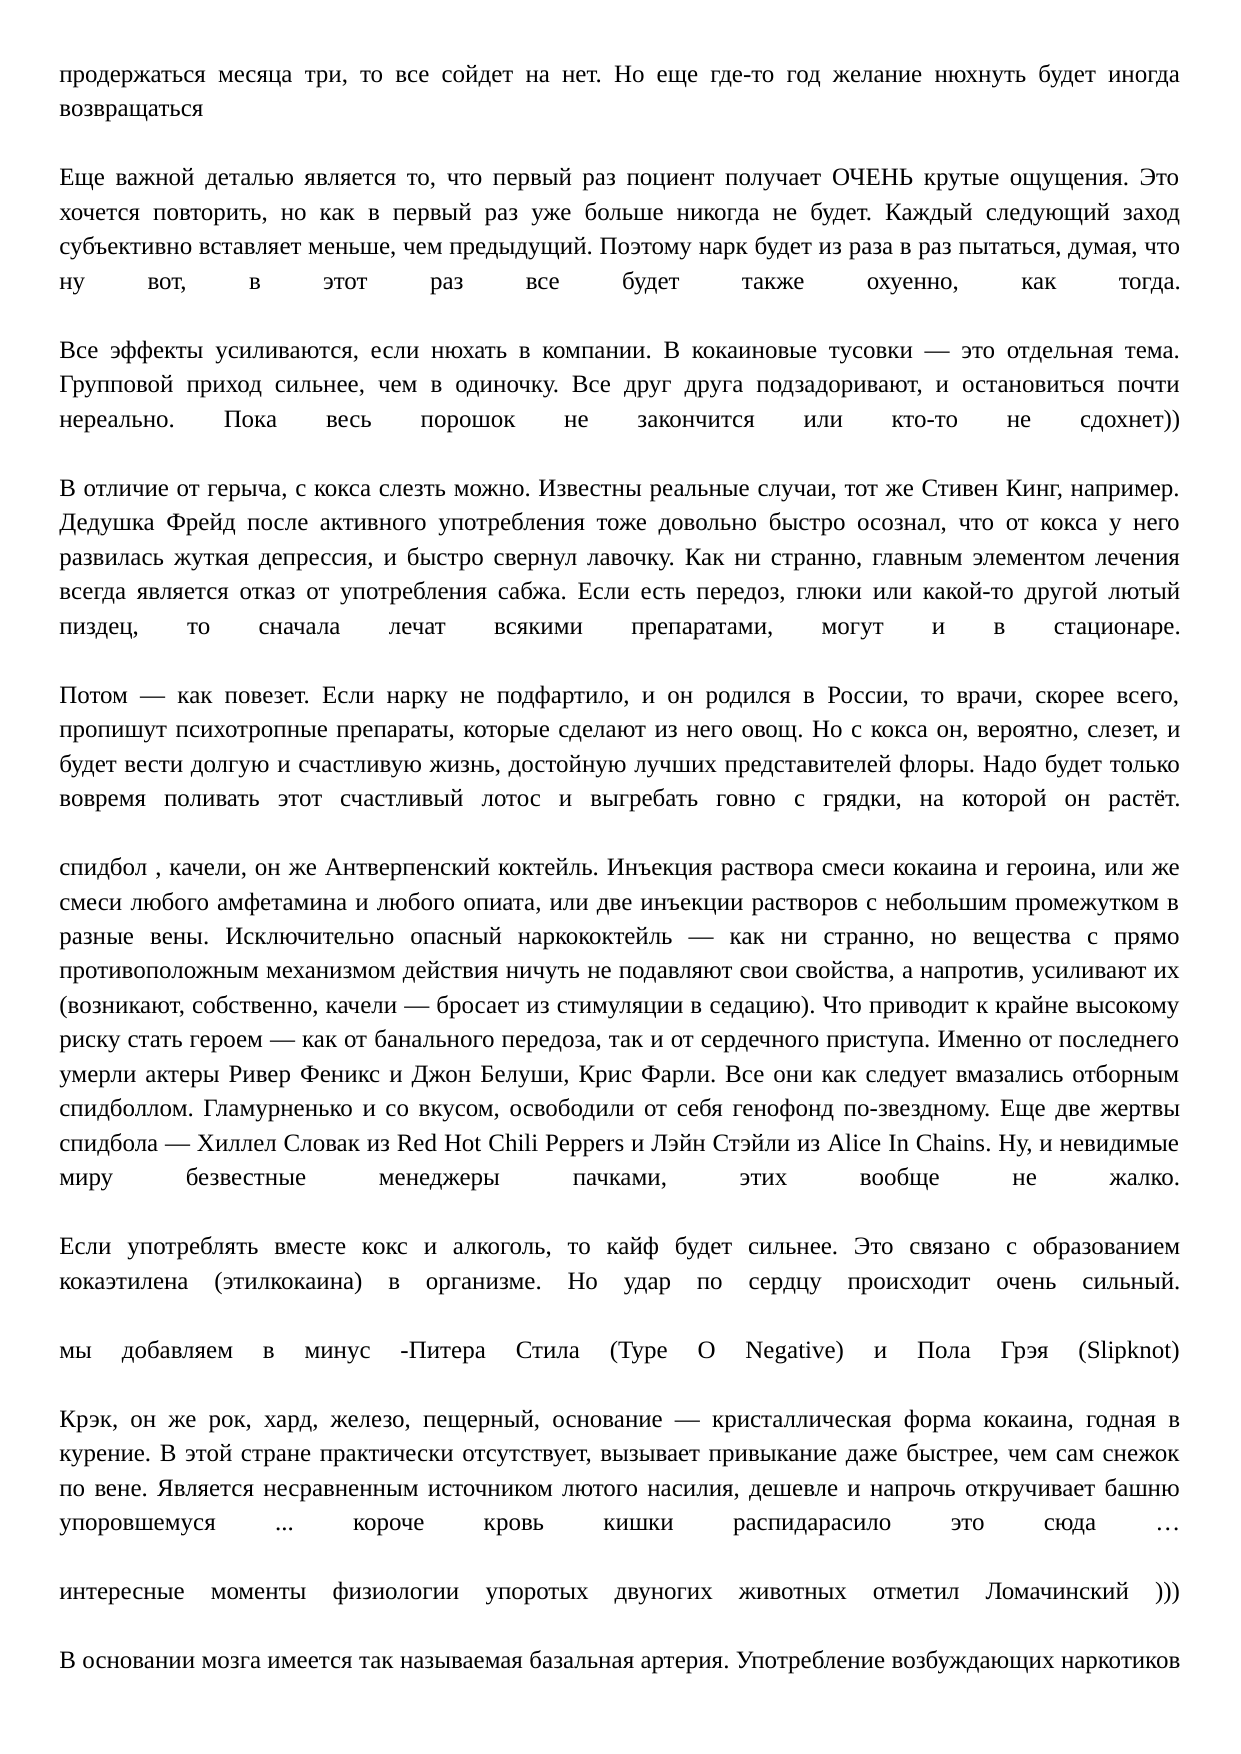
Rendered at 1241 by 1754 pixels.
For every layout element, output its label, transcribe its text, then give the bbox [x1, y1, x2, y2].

text продержаться месяца три, то все сойдет на нет. Но еще где-то год желание нюхнуть будет иногда возвращаться Еще важной деталью является то, что первый раз поциент получает ОЧЕНЬ крутые ощущения. Это хочется повторить, но как в первый раз уже больше никогда не будет. Каждый следующий заход субъективно вставляет меньше, чем предыдущий. Поэтому нарк будет из раза в раз пытаться, думая, что ну вот, в этот раз все будет также охуенно, как тогда. Все эффекты усиливаются, если нюхать в компании. В кокаиновые тусовки — это отдельная тема. Групповой приход сильнее, чем в одиночку. Все друг друга подзадоривают, и остановиться почти нереально. Пока весь порошок не закончится или кто-то не сдохнет)) В отличие от герыча, с кокса слезть можно. Известны реальные случаи, тот же Стивен Кинг, например. Дедушка Фрейд после активного употребления тоже довольно быстро осознал, что от кокса у него развилась жуткая депрессия, и быстро свернул лавочку. Как ни странно, главным элементом лечения всегда является отказ от употребления сабжа. Если есть передоз, глюки или какой-то другой лютый пиздец, то сначала лечат всякими препаратами, могут и в стационаре. Потом — как повезет. Если нарку не подфартило, и он родился в России, то врачи, скорее всего, пропишут психотропные препараты, которые сделают из него овощ. Но с кокса он, вероятно, слезет, и будет вести долгую и счастливую жизнь, достойную лучших представителей флоры. Надо будет только вовремя поливать этот счастливый лотос и выгребать говно с грядки, на которой он растёт. спидбол , качели, он же Антверпенский коктейль. Инъекция раствора смеси кокаина и героина, или же смеси любого амфетамина и любого опиата, или две инъекции растворов с небольшим промежутком в разные вены. Исключительно опасный наркококтейль — как ни странно, но вещества с прямо противоположным механизмом действия ничуть не подавляют свои свойства, а напротив, усиливают их (возникают, собственно, качели — бросает из стимуляции в седацию). Что приводит к крайне высокому риску стать героем — как от банального передоза, так и от сердечного приступа. Именно от последнего умерли актеры Ривер Феникс и Джон Белуши, Крис Фарли. Все они как следует вмазались отборным спидболлом. Гламурненько и со вкусом, освободили от себя генофонд по-звездному. Еще две жертвы спидбола — Хиллел Словак из Red Hot Chili Peppers и Лэйн Стэйли из Alice In Chains. Ну, и невидимые миру безвестные менеджеры пачками, этих вообще не жалко. Если употреблять вместе кокс и алкоголь, то кайф будет сильнее. Это связано с образованием кокаэтилена (этилкокаина) в организме. Но удар по сердцу происходит очень сильный. мы добавляем в минус -Питера Стила (Type O Negative) и Пола Грэя (Slipknot) Крэк, он же рок, хард, железо, пещерный, основание — кристаллическая форма кокаина, годная в курение. В этой стране практически отсутствует, вызывает привыкание даже быстрее, чем сам снежок по вене. Является несравненным источником лютого насилия, дешевле и напрочь откручивает башню упоровшемуся ... короче кровь кишки распидарасило это сюда … интересные моменты физиологии упоротых двуногих животных отметил Ломачинский ))) В основании мозга имеется так называемая базальная артерия. Употребление возбуждающих наркотиков [59, 59, 1181, 1674]
